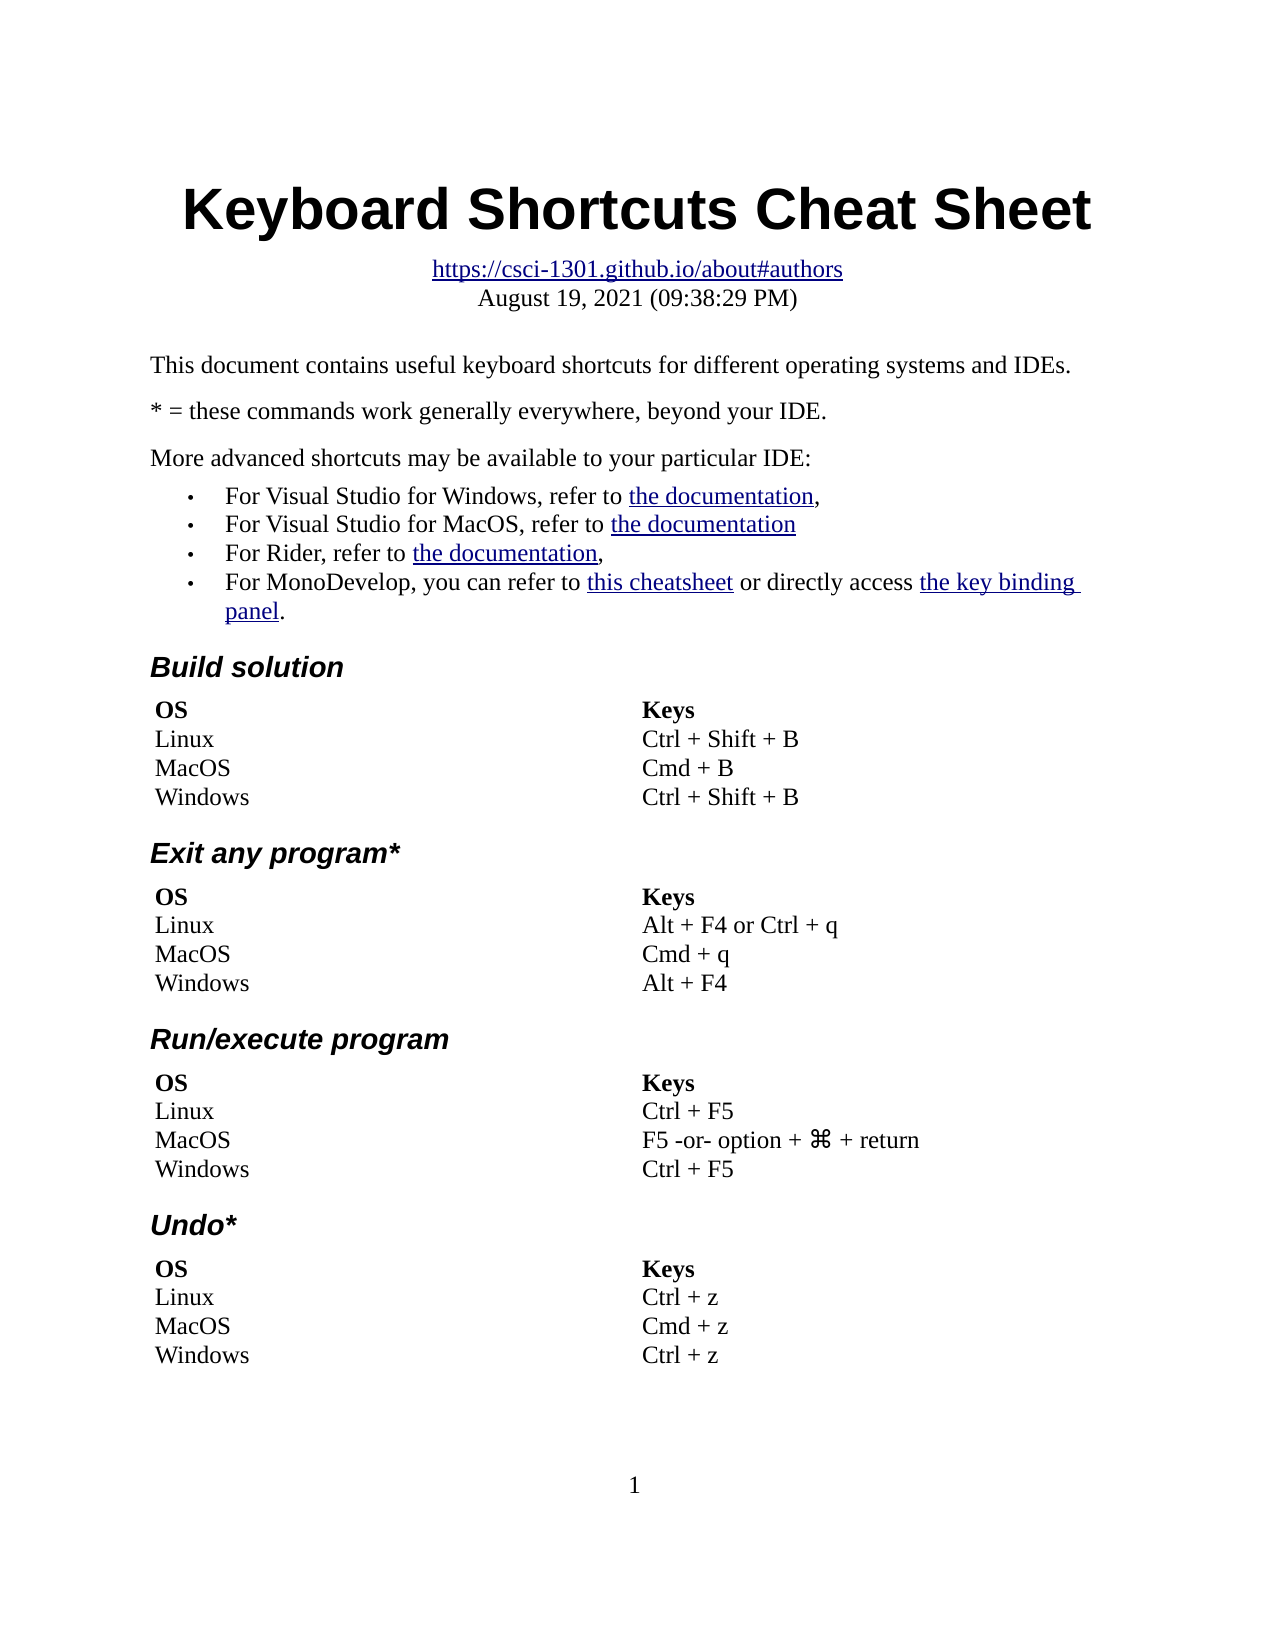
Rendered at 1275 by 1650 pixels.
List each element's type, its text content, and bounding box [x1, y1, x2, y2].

table_cell Windows [150, 1154, 637, 1183]
text More advanced shortcuts may be available to your particular IDE: [150, 443, 1125, 472]
list For Visual Studio for Windows, refer to the documentation, [187, 481, 1125, 509]
table_cell Linux [150, 1283, 637, 1311]
list For Visual Studio for MacOS, refer to the documentation [187, 509, 1125, 538]
table_cell Alt + F4 or Ctrl + q [638, 910, 1125, 939]
table_cell Windows [150, 1340, 637, 1369]
subtitle Run/execute program [150, 1022, 1125, 1055]
table_cell MacOS [150, 939, 637, 968]
table_cell MacOS [150, 1311, 637, 1340]
table_cell Windows [150, 782, 637, 811]
table_cell MacOS [150, 1125, 637, 1154]
table_cell Cmd + z [638, 1311, 1125, 1340]
table_cell MacOS [150, 753, 637, 782]
table_cell Linux [150, 910, 637, 939]
table_cell Ctrl + z [638, 1340, 1125, 1369]
table_cell Linux [150, 1096, 637, 1125]
table_cell F5 -or- option + ⌘ + return [638, 1125, 1125, 1154]
table_cell Alt + F4 [638, 968, 1125, 997]
table_header Keys [638, 696, 1125, 724]
table_cell Ctrl + Shift + B [638, 782, 1125, 811]
table_cell Ctrl + F5 [638, 1154, 1125, 1183]
subtitle Build solution [150, 649, 1125, 683]
text * = these commands work generally everywhere, beyond your IDE. [150, 396, 1125, 425]
title Keyboard Shortcuts Cheat Sheet [150, 175, 1125, 242]
table_header Keys [638, 1254, 1125, 1282]
text This document contains useful keyboard shortcuts for different operating systems and IDEs. [150, 350, 1125, 378]
table_header OS [150, 882, 637, 910]
list For Rider, refer to the documentation, [187, 538, 1125, 567]
subtitle Exit any program* [150, 836, 1125, 869]
table_cell Ctrl + z [638, 1283, 1125, 1311]
list For MonoDevelop, you can refer to this cheatsheet or directly access the key binding panel. [187, 567, 1125, 624]
table_cell Ctrl + F5 [638, 1096, 1125, 1125]
table_header Keys [638, 1068, 1125, 1096]
text https://csci-1301.github.io/about#authors [150, 254, 1125, 283]
text August 19, 2021 (09:38:29 PM) [150, 283, 1125, 312]
subtitle Undo* [150, 1208, 1125, 1241]
table_header Keys [638, 882, 1125, 910]
table_header OS [150, 1254, 637, 1282]
table_header OS [150, 1068, 637, 1096]
table_cell Ctrl + Shift + B [638, 724, 1125, 753]
table_cell Cmd + B [638, 753, 1125, 782]
table_header OS [150, 696, 637, 724]
table_cell Windows [150, 968, 637, 997]
table_cell Cmd + q [638, 939, 1125, 968]
table_cell Linux [150, 724, 637, 753]
